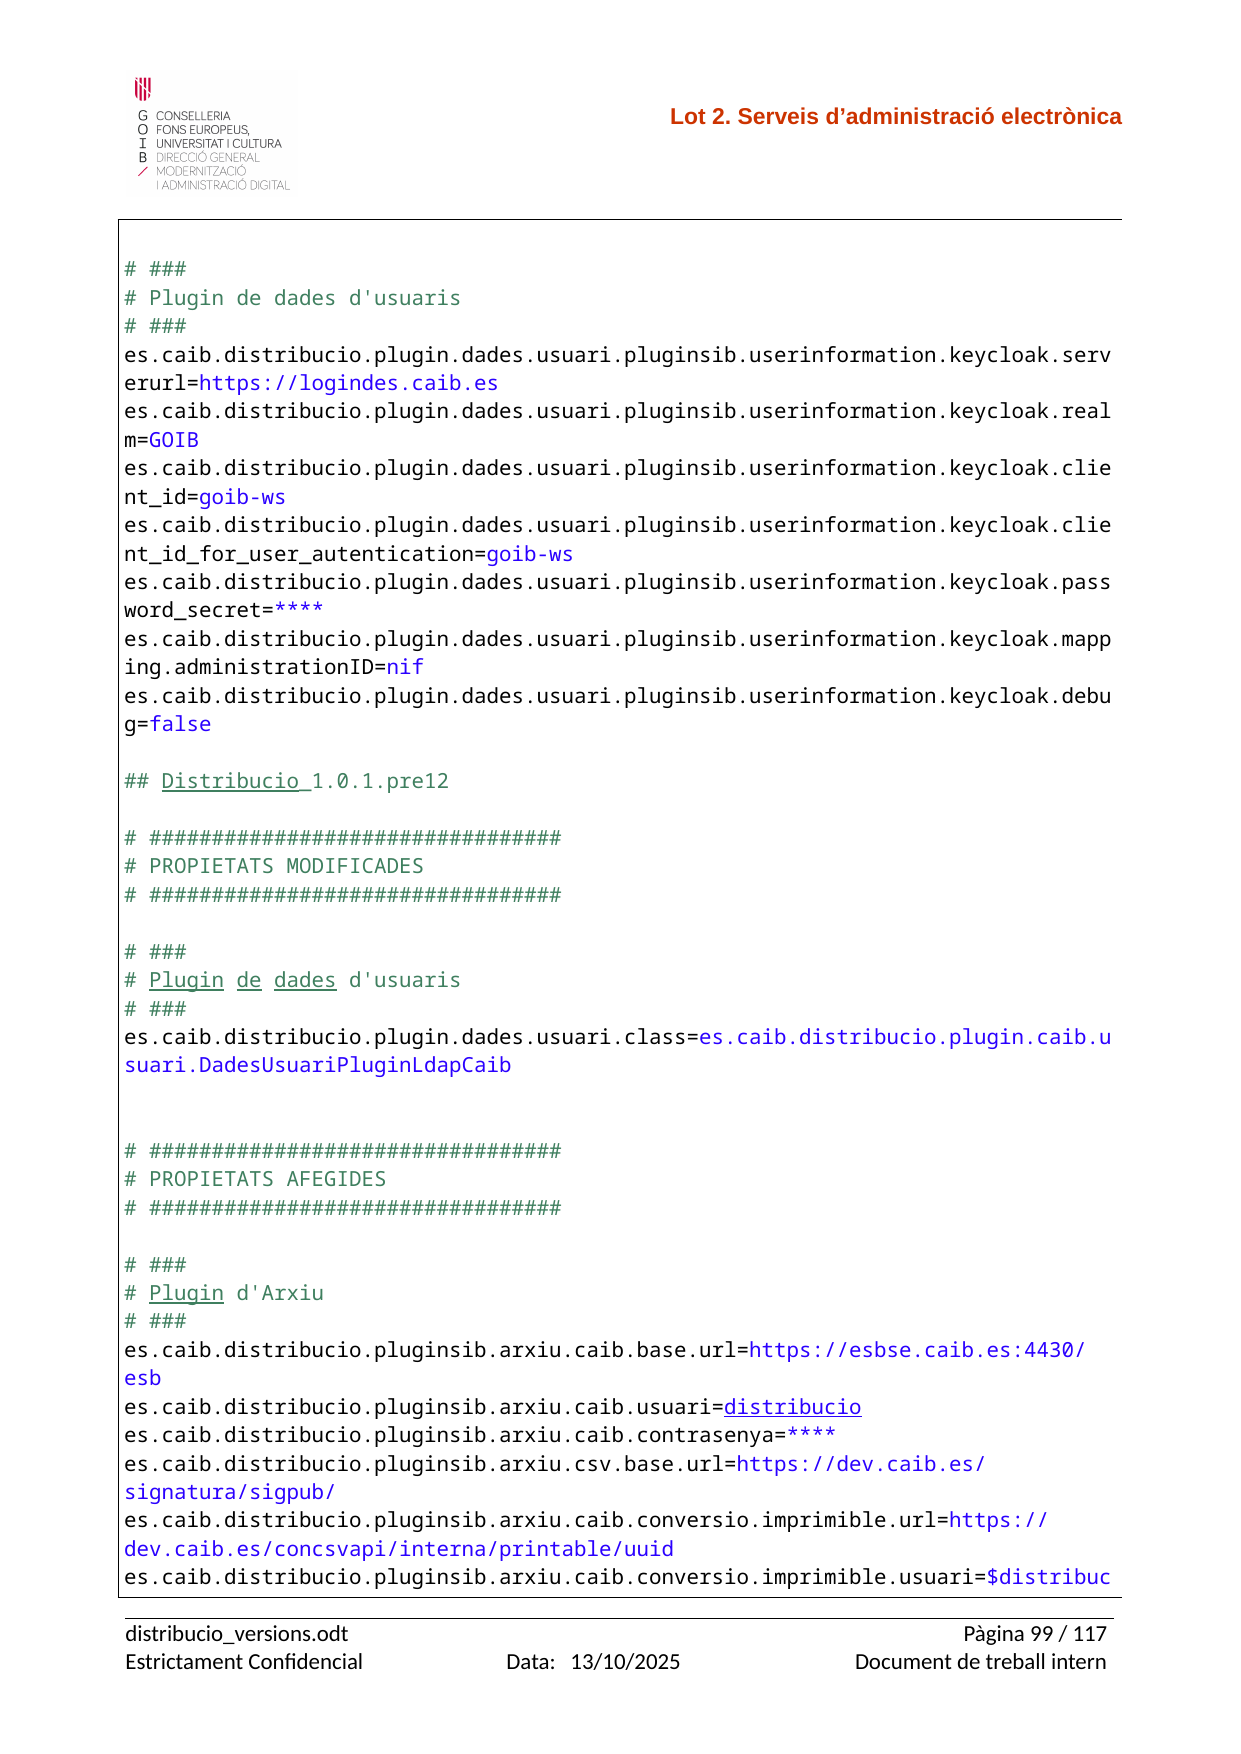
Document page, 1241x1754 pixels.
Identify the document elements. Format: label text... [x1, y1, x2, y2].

picture [126, 70, 299, 197]
table_header # ### # Plugin de dades d'usuaris # ### es.caib.distribucio.plugin.dades.usuari.pluginsib.userinformation.keycloak.serverurl=https://logindes.caib.es es.caib.distribucio.plugin.dades.usuari.pluginsib.userinformation.keycloak.realm=GOIB es.caib.distribucio.plugin.dades.usuari.pluginsib.userinformation.keycloak.client_id=goib-ws es.caib.distribucio.plugin.dades.usuari.pluginsib.userinformation.keycloak.client_id_for_user_autentication=goib-ws es.caib.distribucio.plugin.dades.usuari.pluginsib.userinformation.keycloak.password_secret=**** es.caib.distribucio.plugin.dades.usuari.pluginsib.userinformation.keycloak.mapping.administrationID=nif es.caib.distribucio.plugin.dades.usuari.pluginsib.userinformation.keycloak.debug=false ## Distribucio_1.0.1.pre12 # ################################# # PROPIETATS MODIFICADES # ################################# # ### # Plugin de dades d'usuaris # ### es.caib.distribucio.plugin.dades.usuari.class=es.caib.distribucio.plugin.caib.usuari.DadesUsuariPluginLdapCaib # ################################# # PROPIETATS AFEGIDES # ################################# # ### # Plugin d'Arxiu # ### es.caib.distribucio.pluginsib.arxiu.caib.base.url=https://esbse.caib.es:4430/esb es.caib.distribucio.pluginsib.arxiu.caib.usuari=distribucio es.caib.distribucio.pluginsib.arxiu.caib.contrasenya=**** es.caib.distribucio.pluginsib.arxiu.csv.base.url=https://dev.caib.es/signatura/sigpub/ es.caib.distribucio.pluginsib.arxiu.caib.conversio.imprimible.url=https://dev.caib.es/concsvapi/interna/printable/uuid es.caib.distribucio.pluginsib.arxiu.caib.conversio.imprimible.usuari=$distribuc [119, 220, 1122, 1597]
